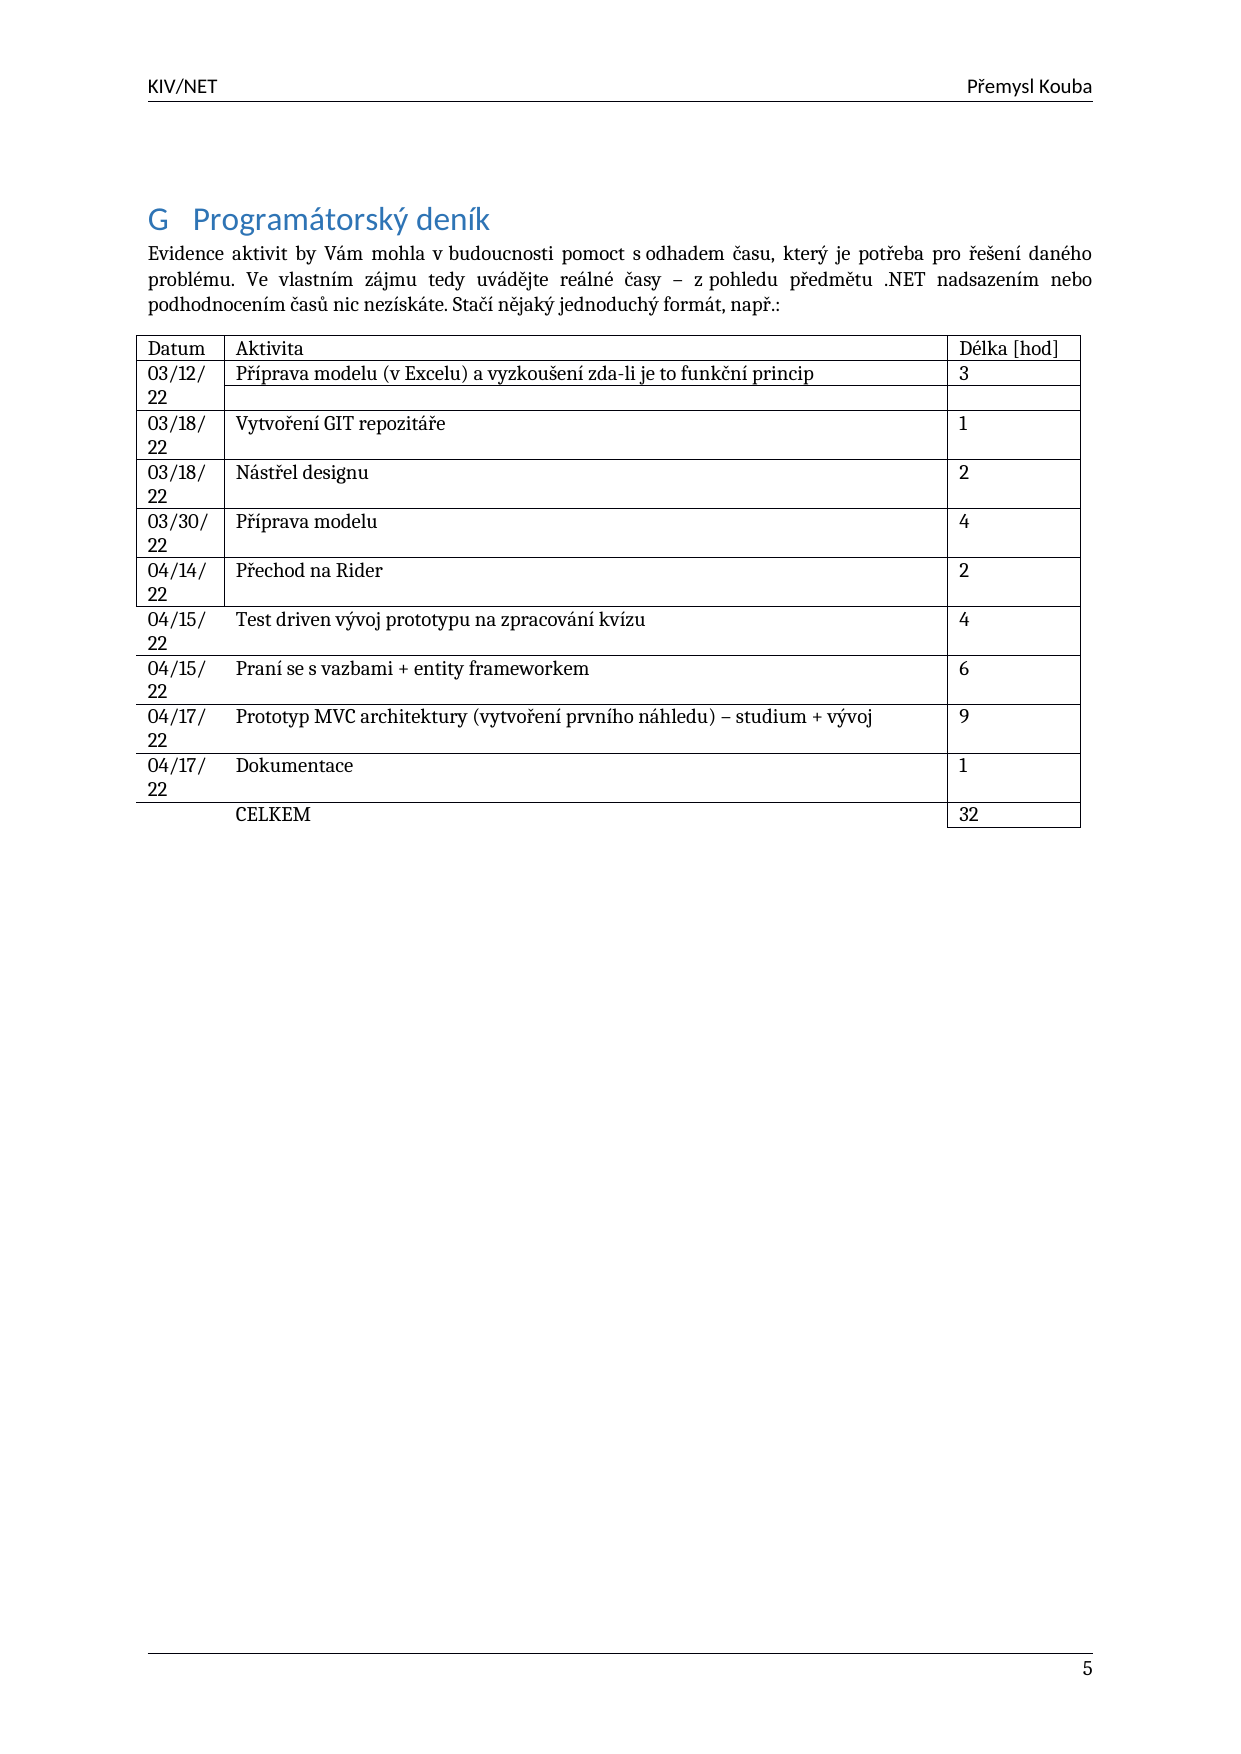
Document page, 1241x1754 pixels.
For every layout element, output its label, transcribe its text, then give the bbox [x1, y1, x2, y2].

table_cell 18/03/22 [137, 460, 224, 508]
table_cell [948, 386, 1080, 410]
table_cell 15/04/22 [136, 607, 224, 655]
table_cell 12/03/22 [137, 361, 224, 410]
table_cell 1 [948, 754, 1080, 802]
table_header Datum [137, 336, 224, 360]
table_cell CELKEM [224, 803, 947, 827]
table_cell 2 [948, 558, 1080, 606]
table_cell Příprava modelu [225, 509, 947, 557]
table_cell 17/04/22 [136, 705, 224, 753]
table_cell 1 [948, 411, 1080, 459]
table_cell 3 [948, 361, 1080, 385]
table_cell 18/03/22 [137, 411, 224, 459]
table_cell Nástřel designu [225, 460, 947, 508]
text Evidence aktivit by Vám mohla v budoucnosti pomoct s odhadem času, který je potřeba pro řešení daného problému. Ve vlastním zájmu tedy uvádějte reálné časy – z pohledu předmětu .NET nadsazením nebo podhodnocením časů nic nezískáte. Stačí nějaký jednoduchý formát, např.: [148, 242, 1093, 317]
table_header Aktivita [225, 336, 947, 360]
table_cell 4 [948, 607, 1080, 655]
table_cell 2 [948, 460, 1080, 508]
table_header Délka [hod] [948, 336, 1080, 360]
table_cell 30/03/22 [137, 509, 224, 557]
table_cell Vytvoření GIT repozitáře [225, 411, 947, 459]
table_cell 9 [948, 705, 1080, 753]
table_cell Dokumentace [224, 754, 947, 802]
subtitle Programátorský deník [148, 198, 1093, 239]
table_cell 6 [948, 656, 1080, 704]
table_cell 32 [948, 803, 1080, 827]
table_cell 14/04/22 [137, 558, 224, 606]
table_cell [225, 386, 947, 410]
table_cell 15/04/22 [136, 656, 224, 704]
table_cell Praní se s vazbami + entity frameworkem [224, 656, 947, 704]
table_cell 17/04/22 [136, 754, 224, 802]
table_cell Prototyp MVC architektury (vytvoření prvního náhledu) – studium + vývoj [224, 705, 947, 753]
table_cell 4 [948, 509, 1080, 557]
table_cell Příprava modelu (v Excelu) a vyzkoušení zda-li je to funkční princip [225, 361, 947, 385]
table_cell [136, 803, 224, 827]
table_cell Přechod na Rider [225, 558, 947, 606]
table_cell Test driven vývoj prototypu na zpracování kvízu [224, 607, 947, 655]
